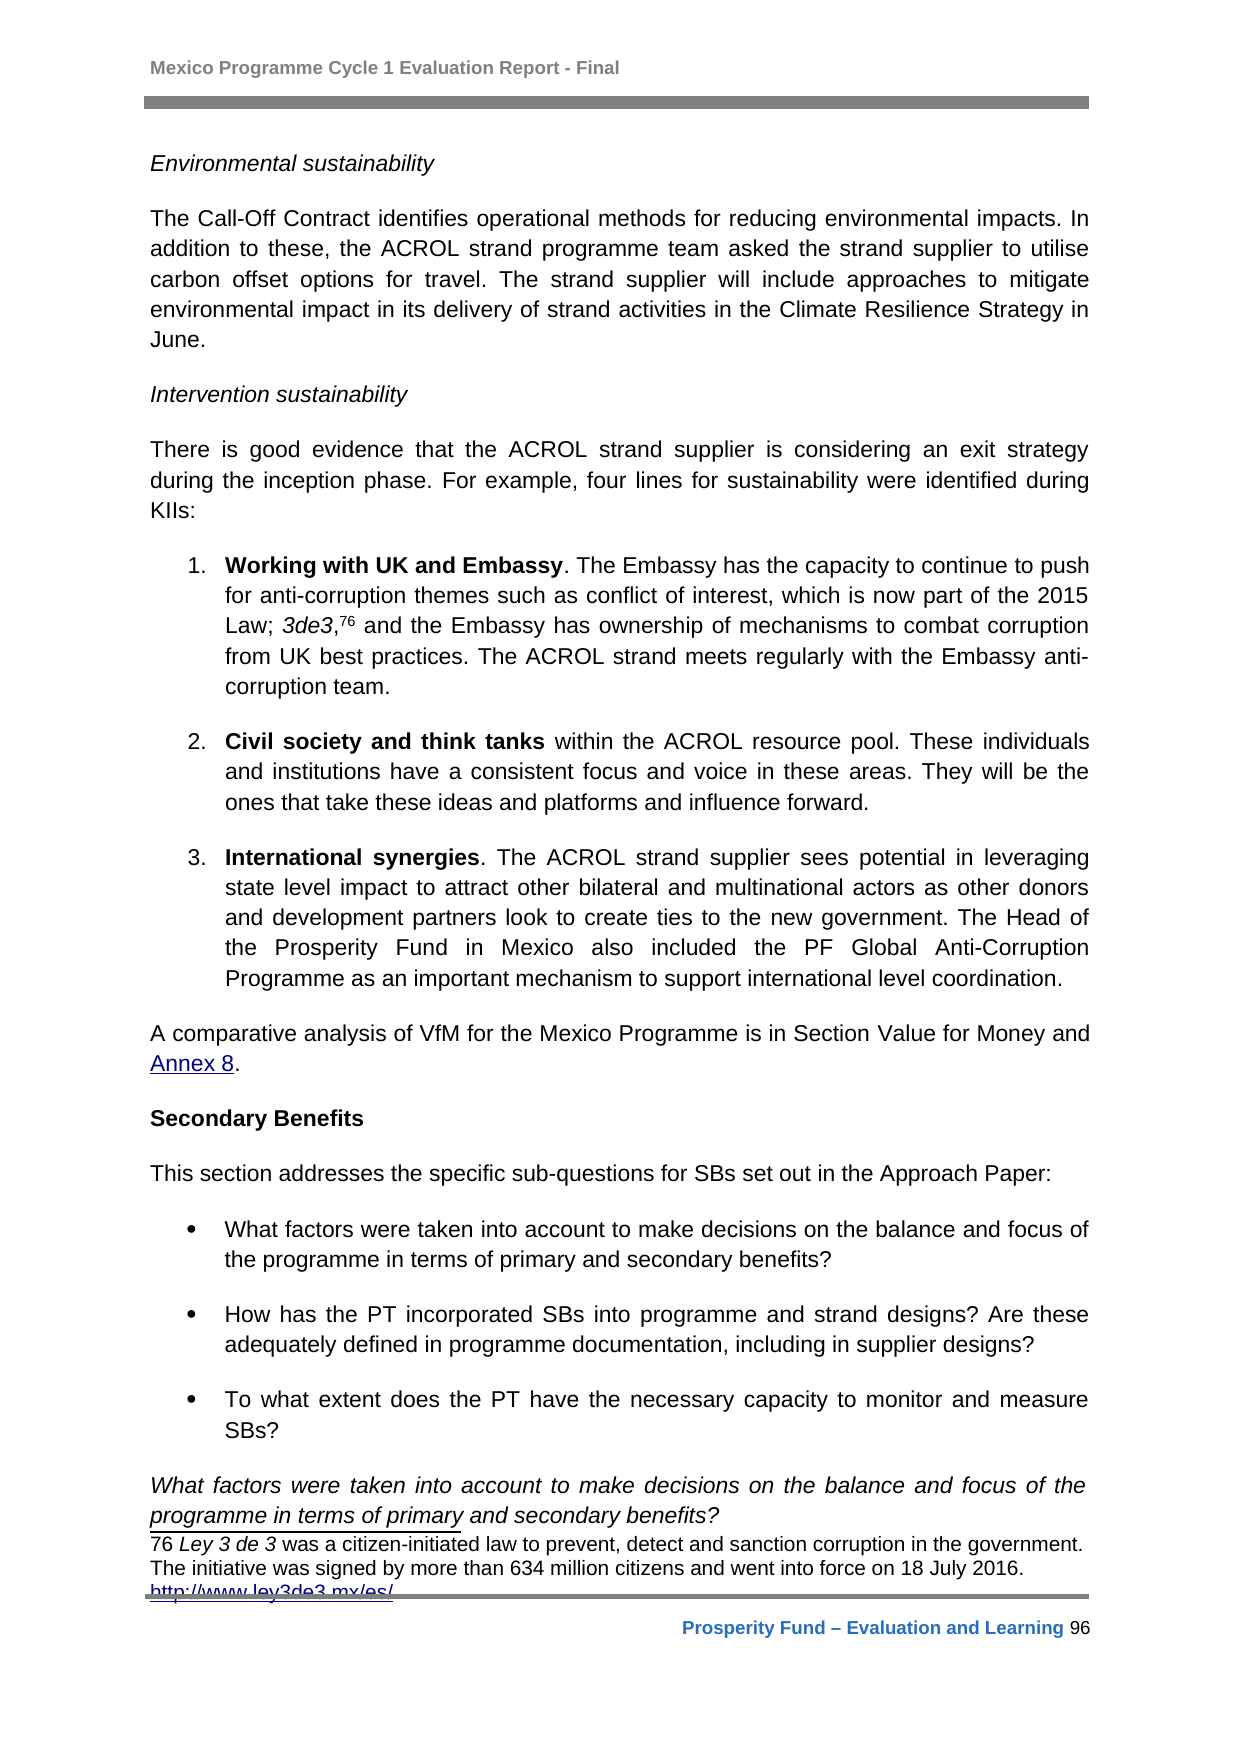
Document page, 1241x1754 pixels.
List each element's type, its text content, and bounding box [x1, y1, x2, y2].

text A comparative analysis of VfM for the Mexico Programme is in Section 6.2 and Annex 8. [150, 1020, 1090, 1076]
text What factors were taken into account to make decisions on the balance and focus of the programme in terms of primary and secondary benefits? [150, 1472, 1090, 1528]
list To what extent does the PT have the necessary capacity to monitor and measure SBs? [187, 1386, 1090, 1443]
list Ley 3 de 3 was a citizen-initiated law to prevent, detect and sanction corruption in the government. The initiative was signed by more than 634 million citizens and went into force on 18 July 2016. http://www.ley3de3.mx/es/ [150, 1532, 1090, 1604]
text This section addresses the specific sub-questions for SBs set out in the Approach Paper: [150, 1160, 1090, 1187]
text Secondary Benefits [150, 1105, 1090, 1132]
text Intervention sustainability [150, 381, 1090, 408]
text There is good evidence that the ACROL strand supplier is considering an exit strategy during the inception phase. For example, four lines for sustainability were identified during KIIs: [150, 436, 1090, 523]
list What factors were taken into account to make decisions on the balance and focus of the programme in terms of primary and secondary benefits? [187, 1216, 1090, 1272]
list Working with UK and Embassy. The Embassy has the capacity to continue to push for anti-corruption themes such as conflict of interest, which is now part of the 2015 Law; 3de3, and the Embassy has ownership of mechanisms to combat corruption from UK best practices. The ACROL strand meets regularly with the Embassy anti-corruption team. [187, 552, 1090, 699]
list How has the PT incorporated SBs into programme and strand designs? Are these adequately defined in programme documentation, including in supplier designs? [187, 1301, 1090, 1358]
list Civil society and think tanks within the ACROL resource pool. These individuals and institutions have a consistent focus and voice in these areas. They will be the ones that take these ideas and platforms and influence forward. [187, 728, 1090, 815]
text The Call-Off Contract identifies operational methods for reducing environmental impacts. In addition to these, the ACROL strand programme team asked the strand supplier to utilise carbon offset options for travel. The strand supplier will include approaches to mitigate environmental impact in its delivery of strand activities in the Climate Resilience Strategy in June. [150, 205, 1090, 352]
list International synergies. The ACROL strand supplier sees potential in leveraging state level impact to attract other bilateral and multinational actors as other donors and development partners look to create ties to the new government. The Head of the Prosperity Fund in Mexico also included the PF Global Anti-Corruption Programme as an important mechanism to support international level coordination. [187, 844, 1090, 991]
text Environmental sustainability [150, 150, 1090, 176]
